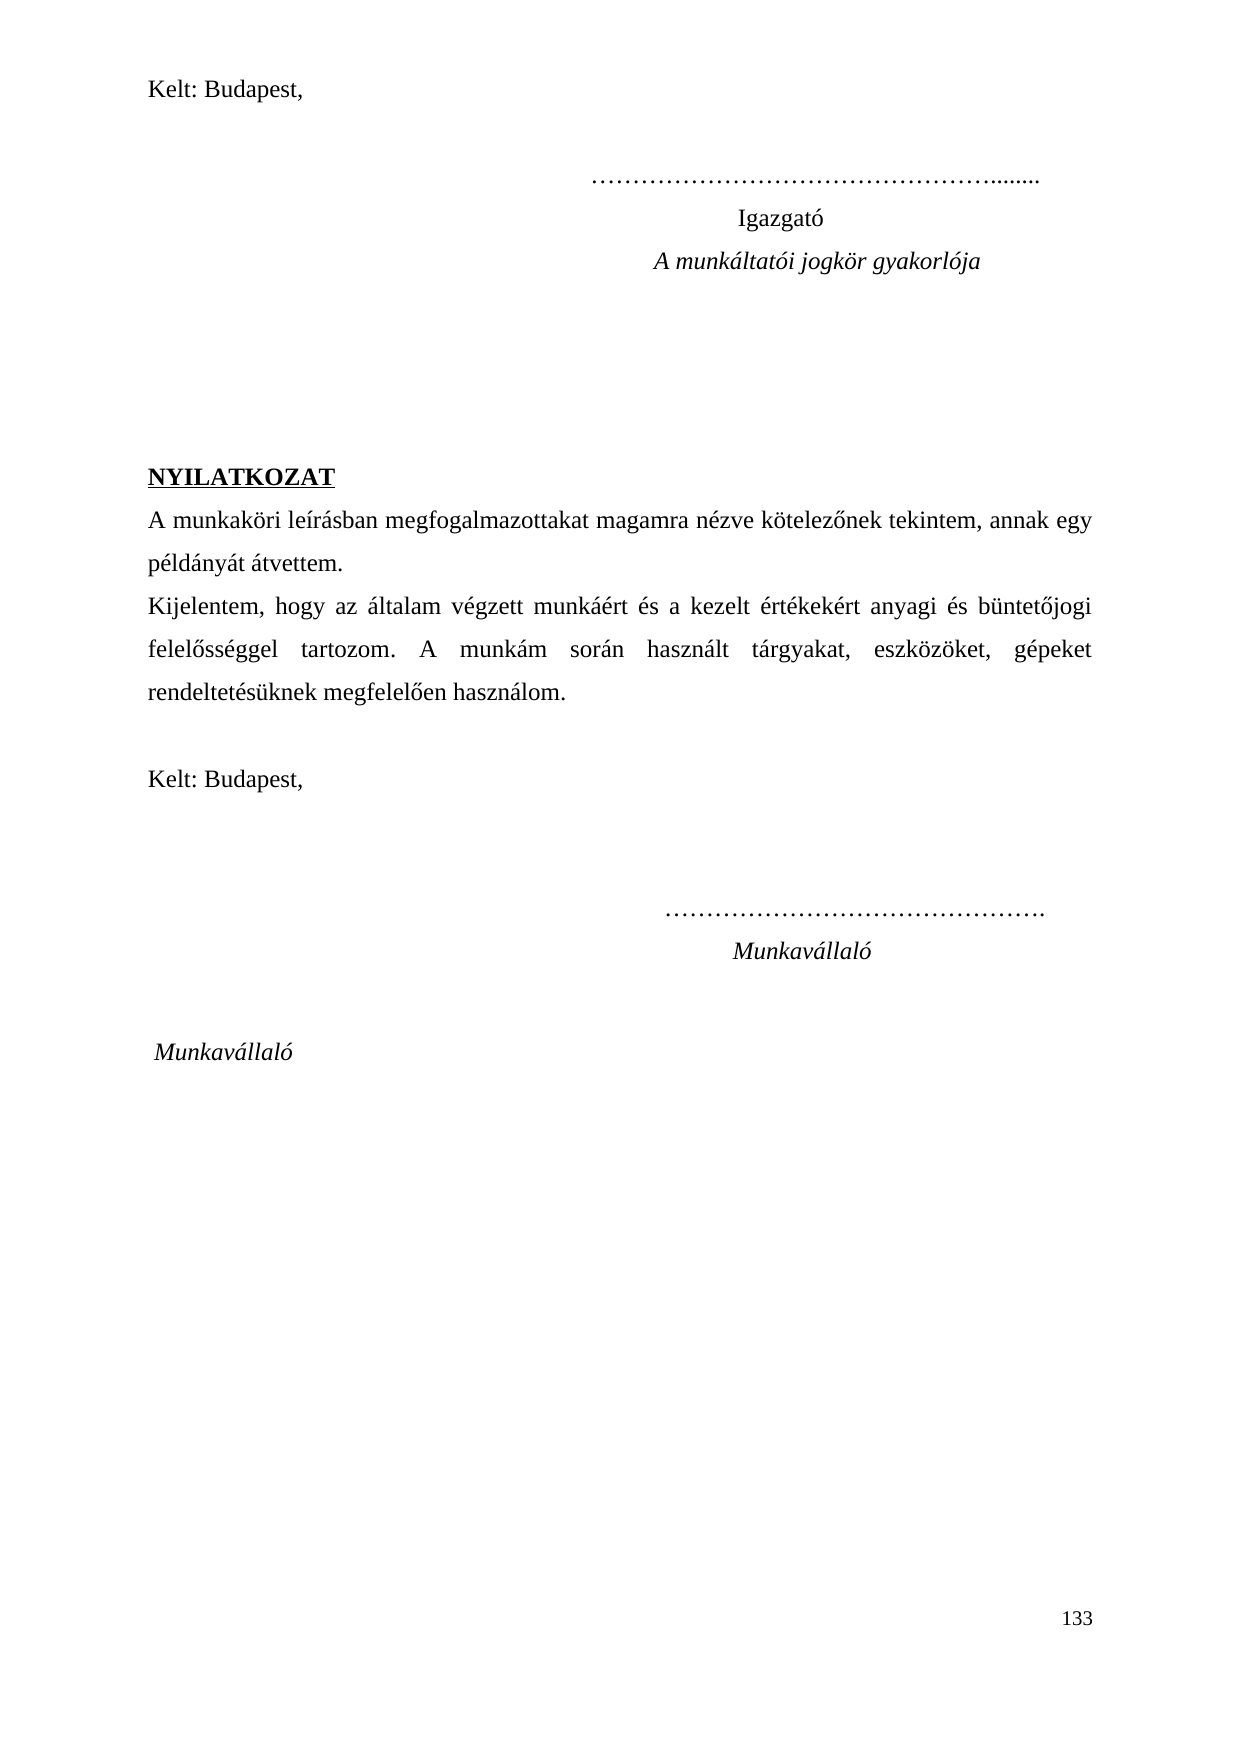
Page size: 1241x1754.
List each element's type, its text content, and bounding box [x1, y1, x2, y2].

text A munkaköri leírásban megfogalmazottakat magamra nézve kötelezőnek tekintem, annak egy példányát átvettem. [148, 505, 1093, 577]
text NYILATKOZAT [148, 462, 1093, 491]
text …………………………………………........ Igazgató [148, 160, 1093, 232]
text A munkáltatói jogkör gyakorlója [148, 246, 1093, 275]
text Munkavállaló [148, 936, 1093, 965]
text Munkavállaló [148, 1037, 1093, 1066]
text Kelt: Budapest, [148, 764, 1093, 792]
text Kijelentem, hogy az általam végzett munkáért és a kezelt értékekért anyagi és büntetőjogi felelősséggel tartozom. A munkám során használt tárgyakat, eszközöket, gépeket rendeltetésüknek megfelelően használom. [148, 591, 1093, 706]
text ………………………………………. [590, 893, 1093, 922]
text Kelt: Budapest, [148, 74, 1093, 102]
